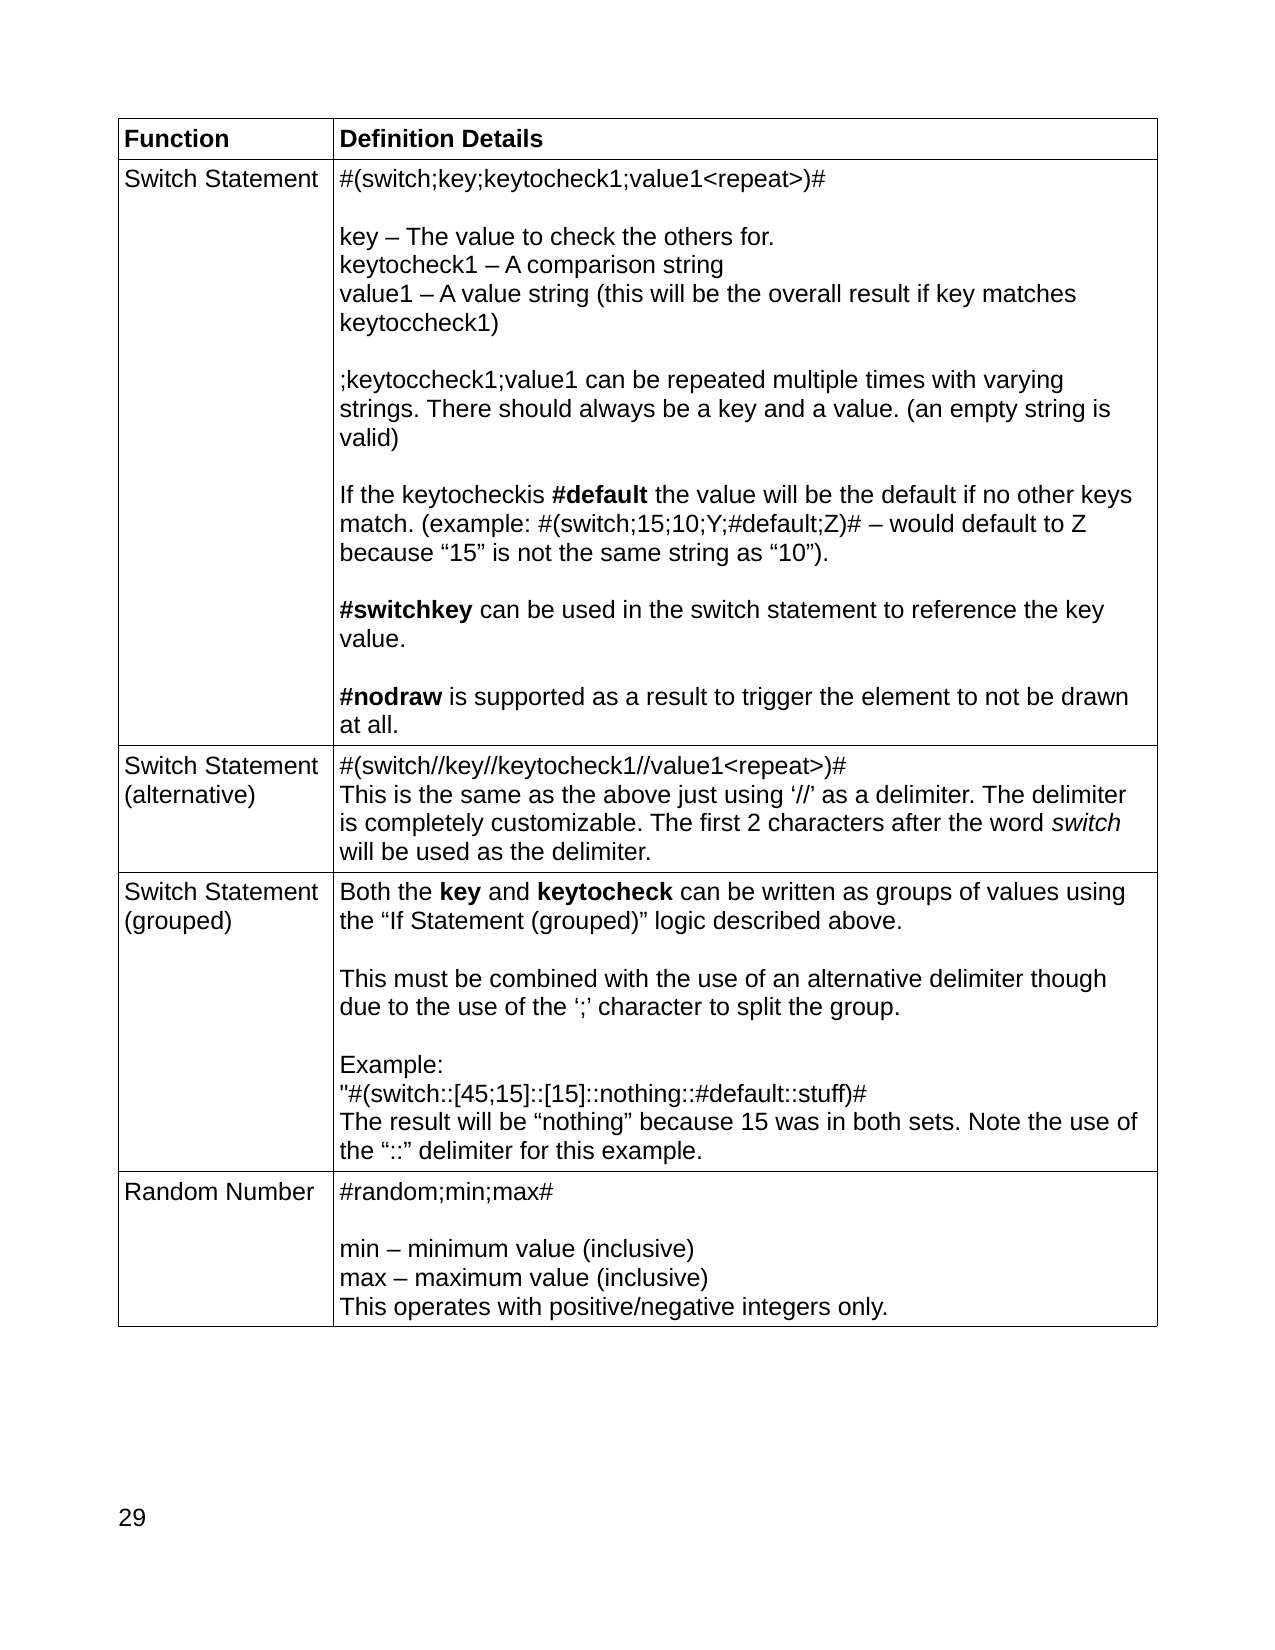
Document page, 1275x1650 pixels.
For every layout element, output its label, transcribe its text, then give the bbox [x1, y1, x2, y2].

table_cell Random Number [119, 1172, 333, 1326]
table_header Function [119, 119, 333, 158]
table_cell #random;min;max# min – minimum value (inclusive) max – maximum value (inclusive) This operates with positive/negative integers only. [334, 1172, 1157, 1326]
table_cell Switch Statement (grouped) [119, 873, 333, 1171]
table_cell Switch Statement (alternative) [119, 746, 333, 872]
table_cell Switch Statement [119, 160, 333, 745]
table_cell #(switch;key;keytocheck1;value1<repeat>)# key – The value to check the others for. keytocheck1 – A comparison string value1 – A value string (this will be the overall result if key matches keytoccheck1) ;keytoccheck1;value1 can be repeated multiple times with varying strings. There should always be a key and a value. (an empty string is valid) If the keytocheckis #default the value will be the default if no other keys match. (example: #(switch;15;10;Y;#default;Z)# – would default to Z because “15” is not the same string as “10”). #switchkey can be used in the switch statement to reference the key value. #nodraw is supported as a result to trigger the element to not be drawn at all. [334, 160, 1157, 745]
table_cell Both the key and keytocheck can be written as groups of values using the “If Statement (grouped)” logic described above. This must be combined with the use of an alternative delimiter though due to the use of the ‘;’ character to split the group. Example: "#(switch::[45;15]::[15]::nothing::#default::stuff)# The result will be “nothing” because 15 was in both sets. Note the use of the “::” delimiter for this example. [334, 873, 1157, 1171]
table_cell #(switch//key//keytocheck1//value1<repeat>)# This is the same as the above just using ‘//’ as a delimiter. The delimiter is completely customizable. The first 2 characters after the word switch will be used as the delimiter. [334, 746, 1157, 872]
table_header Definition Details [334, 119, 1157, 158]
